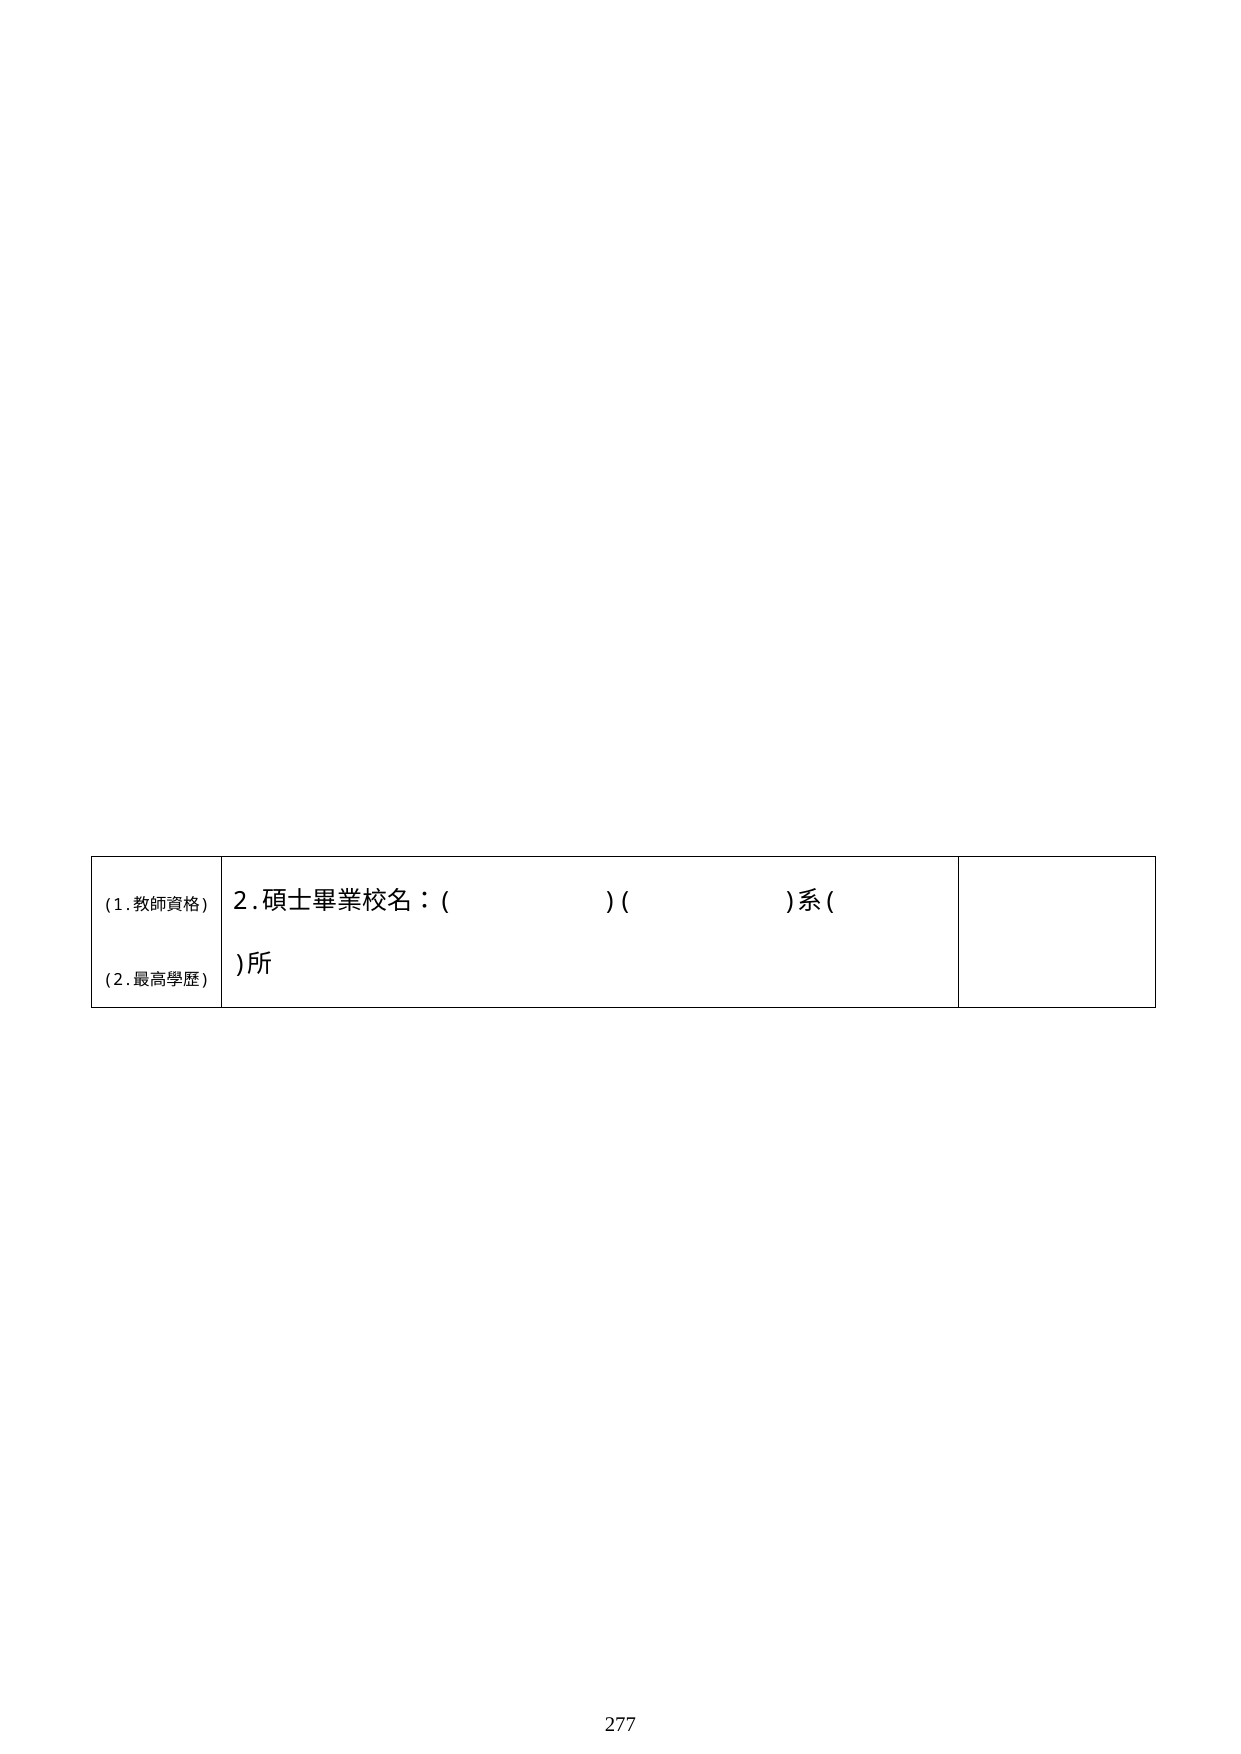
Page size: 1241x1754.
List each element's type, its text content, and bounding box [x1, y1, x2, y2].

table_cell (1.教師資格) (2.最高學歷) [92, 857, 221, 1007]
table_cell 2.碩士畢業校名：( )( )系( )所 [222, 857, 958, 1007]
table_cell [959, 857, 1155, 1007]
